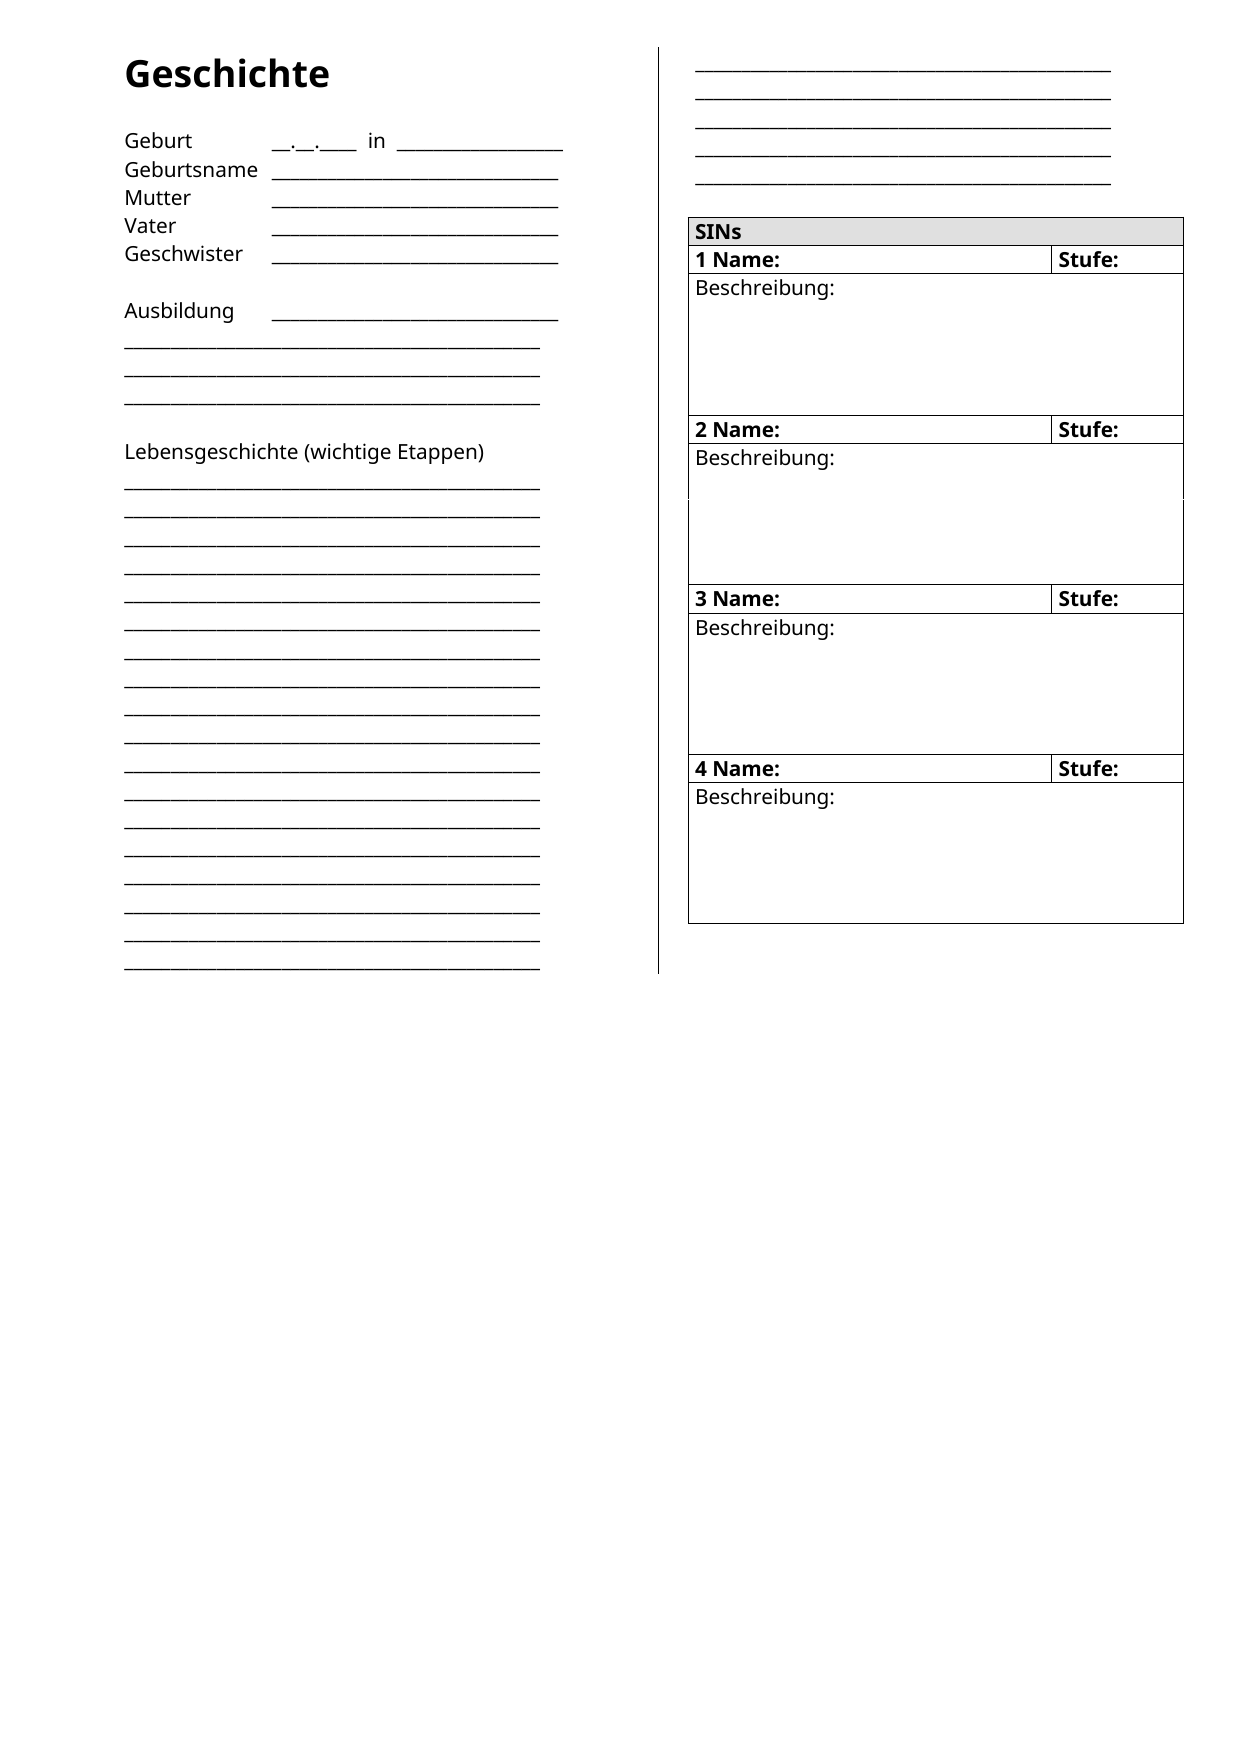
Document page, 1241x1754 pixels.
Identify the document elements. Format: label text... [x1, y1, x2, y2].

text _____________________________________________ [124, 606, 621, 635]
table_cell [1051, 726, 1183, 754]
table_cell 2 Name: [689, 416, 1051, 443]
text _____________________________________________ [124, 381, 621, 409]
table_cell Stufe: [1052, 755, 1183, 782]
table_cell [1051, 810, 1183, 839]
table_cell [689, 895, 1051, 923]
table_cell 3 Name: [689, 585, 1051, 613]
table_cell [689, 386, 1051, 415]
text Mutter _______________________________ [124, 183, 621, 211]
table_cell [1051, 556, 1183, 584]
text _____________________________________________ [124, 832, 621, 861]
text _____________________________________________ [124, 889, 621, 917]
text _____________________________________________ [124, 776, 621, 804]
table_cell [1051, 867, 1183, 895]
table_header SINs [689, 218, 1051, 245]
table_cell [1051, 302, 1183, 330]
table_cell [689, 330, 1051, 358]
table_cell [1051, 839, 1183, 867]
table_header [1051, 218, 1183, 245]
table_cell Stufe: [1052, 416, 1183, 443]
table_cell [689, 726, 1051, 754]
table_cell [689, 528, 1051, 556]
table_cell [689, 669, 1051, 697]
table_cell [1051, 783, 1183, 810]
table_cell [689, 358, 1051, 386]
table_cell [689, 471, 1051, 499]
table_cell Beschreibung: [689, 444, 1051, 471]
table_cell [689, 500, 1051, 528]
text _____________________________________________ [124, 635, 621, 663]
text Geburt __.__.____ in __________________ [124, 127, 621, 155]
text _____________________________________________ [124, 945, 621, 973]
text _____________________________________________ [124, 550, 621, 578]
table_cell Beschreibung: [689, 783, 1051, 810]
table_cell Stufe: [1052, 246, 1183, 273]
table_cell Beschreibung: [689, 274, 1051, 302]
table_cell [1051, 641, 1183, 669]
text _____________________________________________ [124, 324, 621, 352]
text _____________________________________________ [124, 352, 621, 381]
text _____________________________________________ [695, 104, 1193, 132]
table_cell [689, 641, 1051, 669]
table_cell [1051, 330, 1183, 358]
text _____________________________________________ [124, 578, 621, 606]
text _____________________________________________ [695, 76, 1193, 104]
table_cell [689, 556, 1051, 584]
text _____________________________________________ [124, 917, 621, 945]
table_cell [689, 302, 1051, 330]
table_cell [689, 697, 1051, 726]
text Geburtsname _______________________________ [124, 155, 621, 183]
table_cell [1051, 358, 1183, 386]
text _____________________________________________ [124, 493, 621, 522]
table_cell [1051, 895, 1183, 923]
table_cell [1051, 386, 1183, 415]
table_cell [1051, 500, 1183, 528]
text _____________________________________________ [124, 691, 621, 719]
text _____________________________________________ [695, 160, 1193, 188]
text Geschichte [124, 47, 621, 98]
table_cell [1051, 669, 1183, 697]
table_cell 4 Name: [689, 755, 1051, 782]
text Ausbildung _______________________________ [124, 296, 621, 324]
text _____________________________________________ [124, 522, 621, 550]
table_cell [1051, 697, 1183, 726]
table_cell [689, 810, 1051, 839]
table_cell [1051, 444, 1183, 471]
table_cell [1051, 614, 1183, 641]
table_cell [1051, 471, 1183, 499]
table_cell [1051, 528, 1183, 556]
text _____________________________________________ [695, 47, 1193, 76]
text Vater _______________________________ [124, 211, 621, 239]
text _____________________________________________ [695, 132, 1193, 160]
text _____________________________________________ [124, 465, 621, 493]
table_cell [689, 839, 1051, 867]
text _____________________________________________ [124, 861, 621, 889]
table_cell Beschreibung: [689, 614, 1051, 641]
table_cell Stufe: [1052, 585, 1183, 613]
text _____________________________________________ [124, 719, 621, 748]
table_cell [1051, 274, 1183, 302]
text _____________________________________________ [124, 748, 621, 776]
table_cell 1 Name: [689, 246, 1051, 273]
text _____________________________________________ [124, 804, 621, 832]
text Lebensgeschichte (wichtige Etappen) [124, 437, 621, 465]
table_cell [689, 867, 1051, 895]
text _____________________________________________ [124, 663, 621, 691]
text Geschwister _______________________________ [124, 239, 621, 268]
